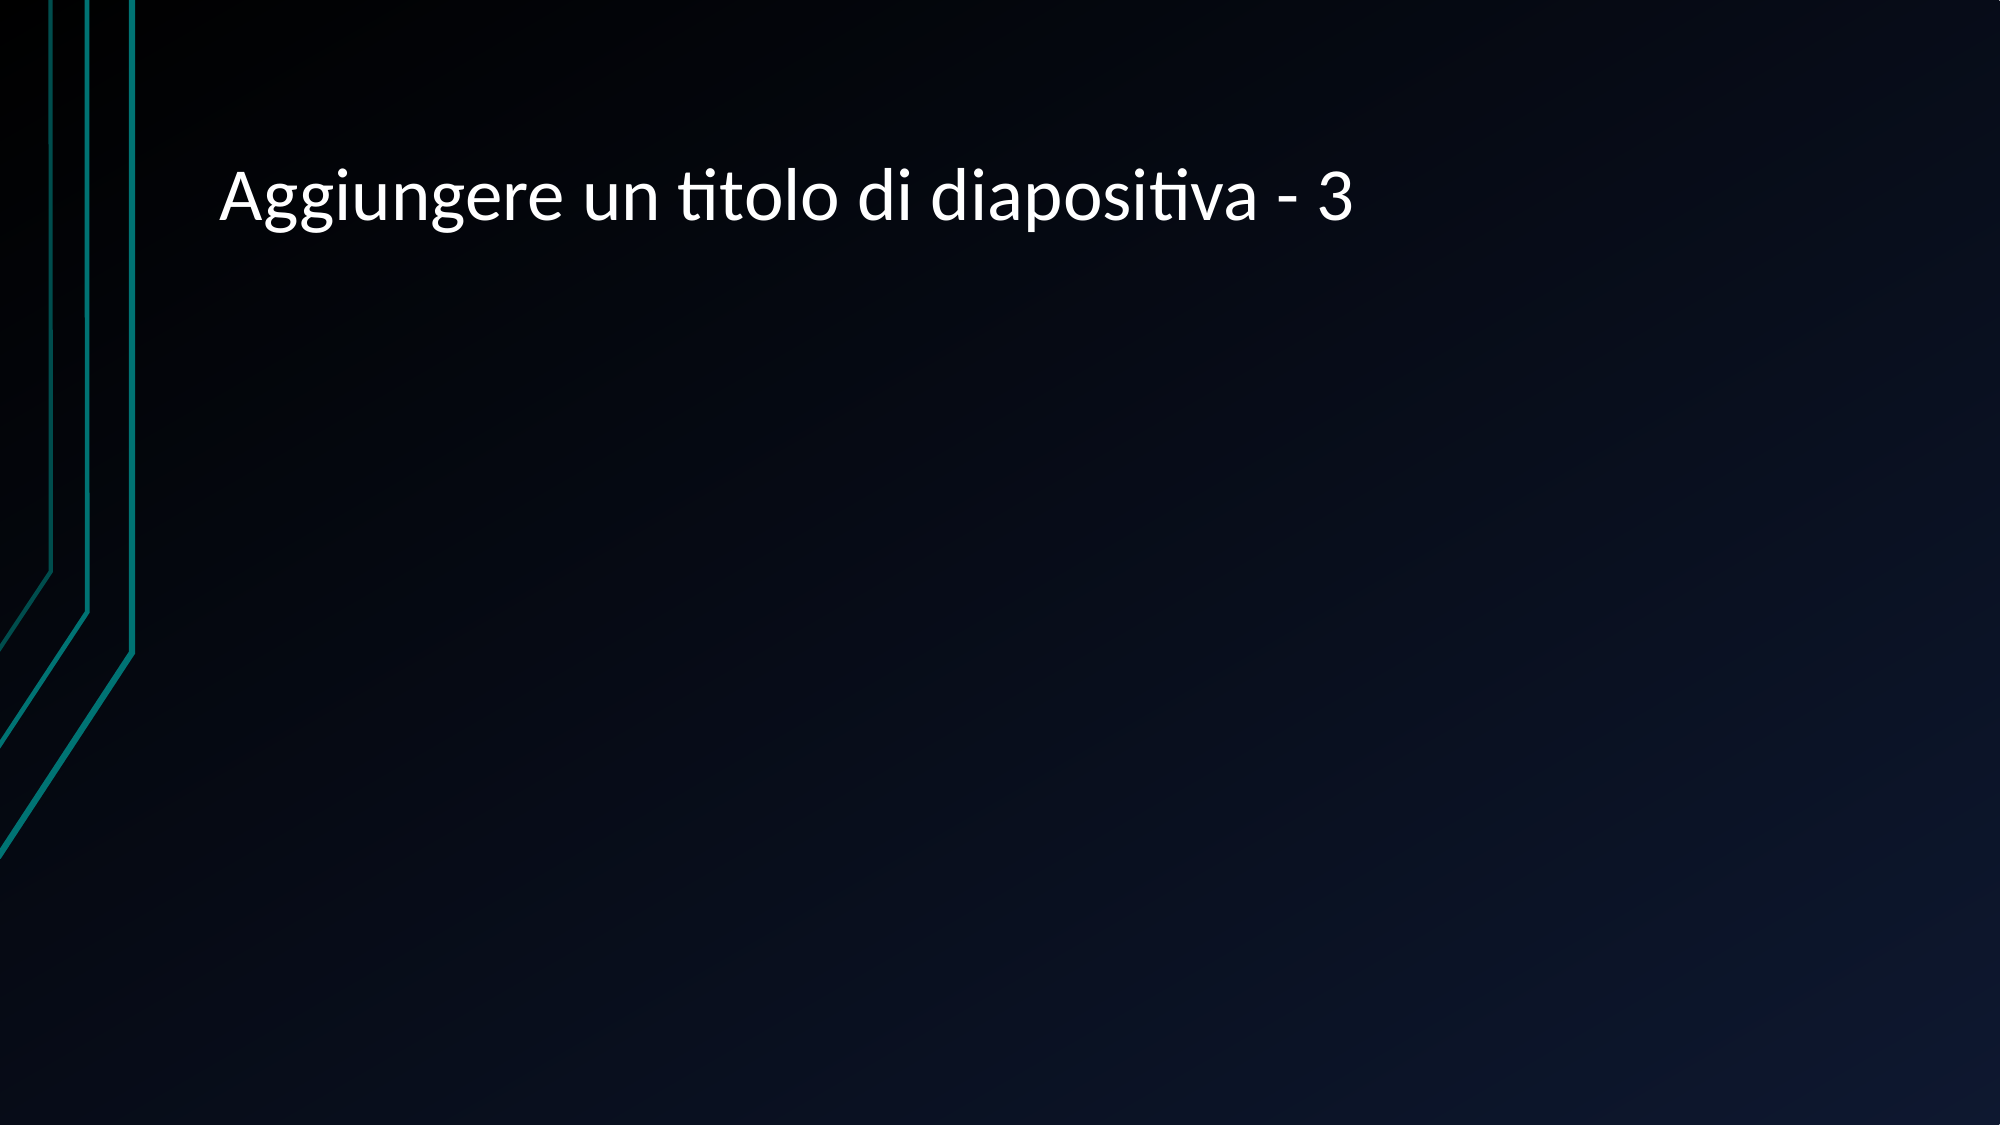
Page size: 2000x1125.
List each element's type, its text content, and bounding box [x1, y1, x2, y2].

title Aggiungere un titolo di diapositiva - 3 [199, 45, 1900, 246]
